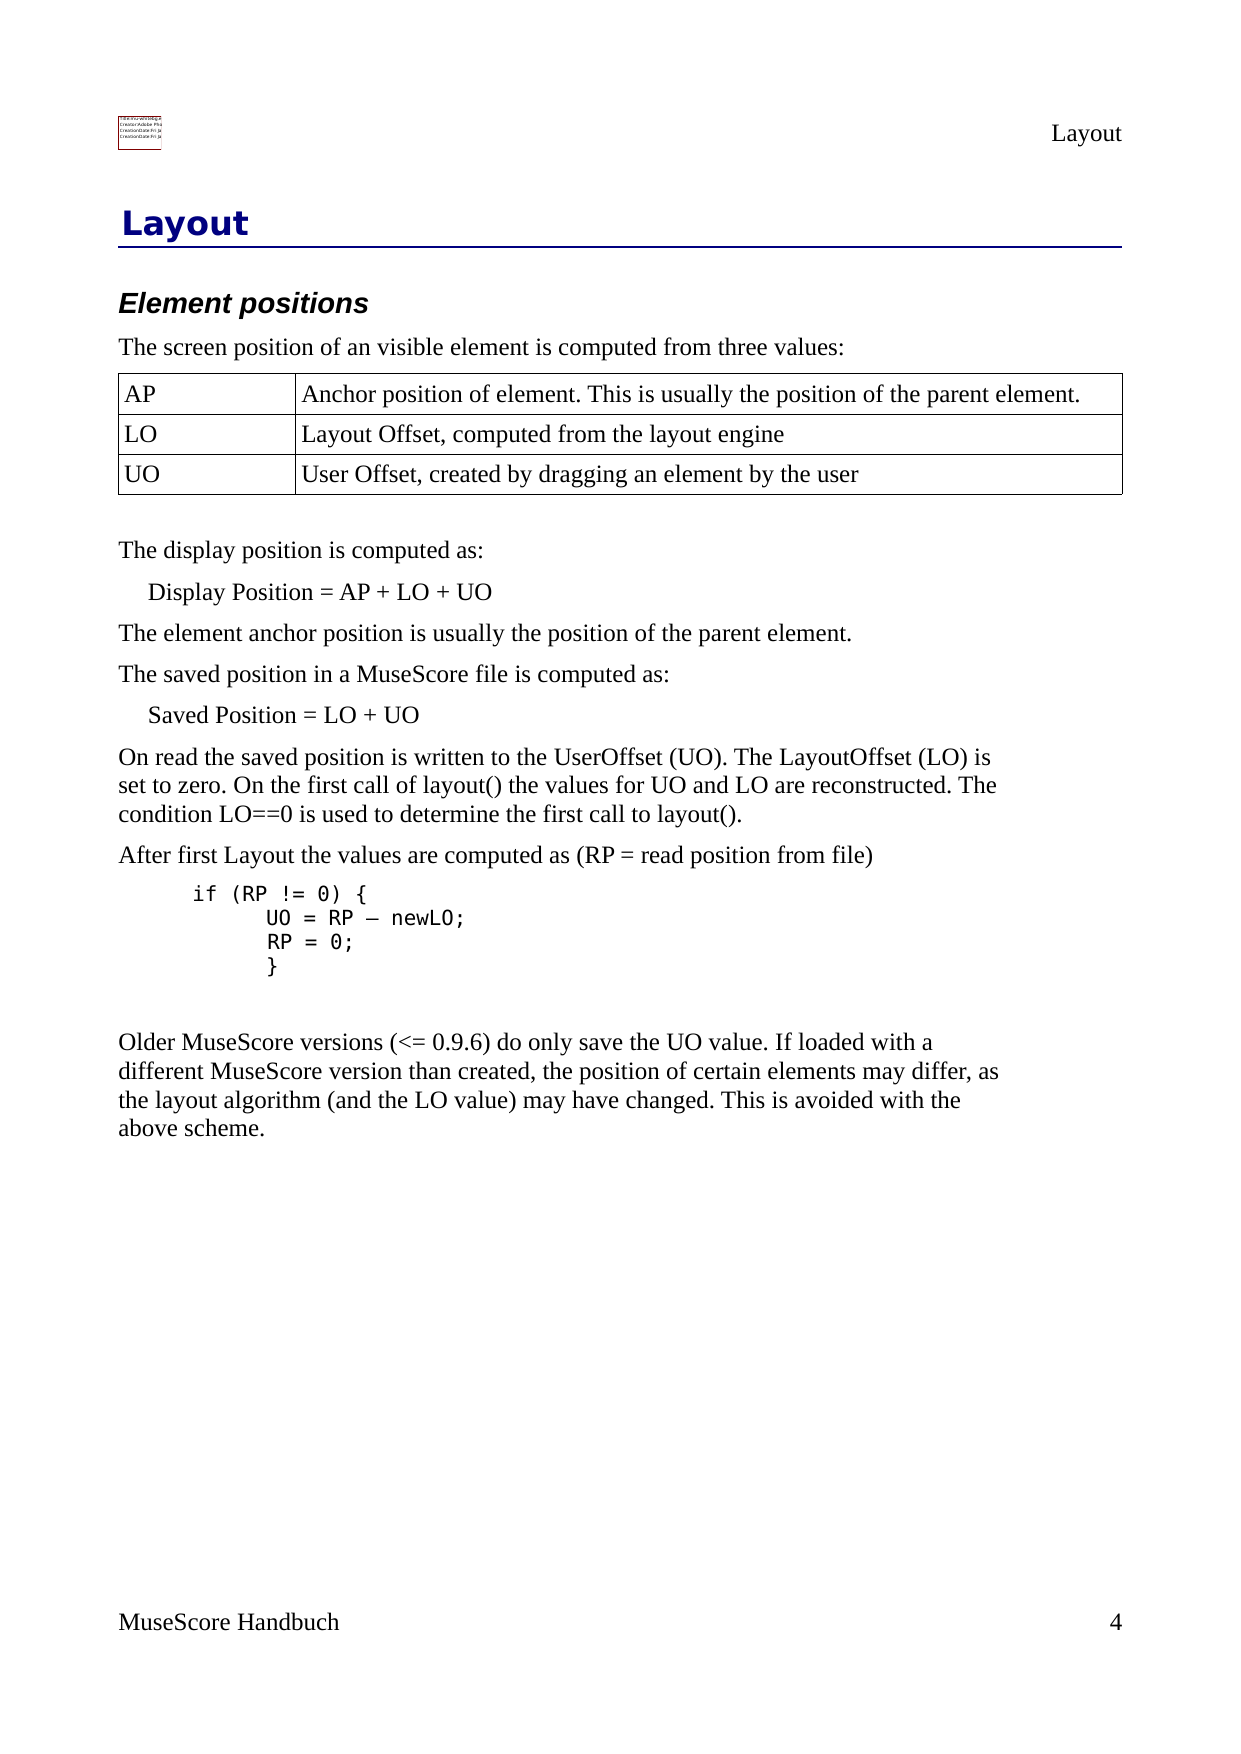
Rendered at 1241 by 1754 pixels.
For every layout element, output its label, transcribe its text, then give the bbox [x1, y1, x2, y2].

text } [118, 954, 1122, 979]
text The display position is computed as: [118, 535, 1004, 564]
text Saved Position = LO + UO [118, 700, 1122, 729]
text Display Position = AP + LO + UO [118, 577, 1122, 605]
text UO = RP – newLO; [118, 906, 1122, 930]
table_cell User Offset, created by dragging an element by the user [296, 455, 1122, 494]
text The saved position in a MuseScore file is computed as: [118, 659, 1004, 688]
table_cell UO [119, 455, 295, 494]
text After first Layout the values are computed as (RP = read position from file) [118, 840, 1004, 869]
subtitle Element positions [118, 286, 1122, 319]
text Older MuseScore versions (<= 0.9.6) do only save the UO value. If loaded with a different MuseScore version than created, the position of certain elements may differ, as the layout algorithm (and the LO value) may have changed. This is avoided with the above scheme. [118, 1027, 1004, 1142]
table_cell Layout Offset, computed from the layout engine [296, 415, 1122, 454]
text The screen position of an visible element is computed from three values: [118, 332, 1004, 361]
table_header AP [119, 374, 295, 413]
text if (RP != 0) { [118, 882, 1122, 906]
table_cell LO [119, 415, 295, 454]
table_header Anchor position of element. This is usually the position of the parent element. [296, 374, 1122, 413]
text On read the saved position is written to the UserOffset (UO). The LayoutOffset (LO) is set to zero. On the first call of layout() the values for UO and LO are reconstructed. The condition LO==0 is used to determine the first call to layout(). [118, 742, 1004, 828]
subtitle Layout [118, 201, 1122, 246]
text RP = 0; [118, 930, 1122, 954]
text The element anchor position is usually the position of the parent element. [118, 618, 1004, 647]
